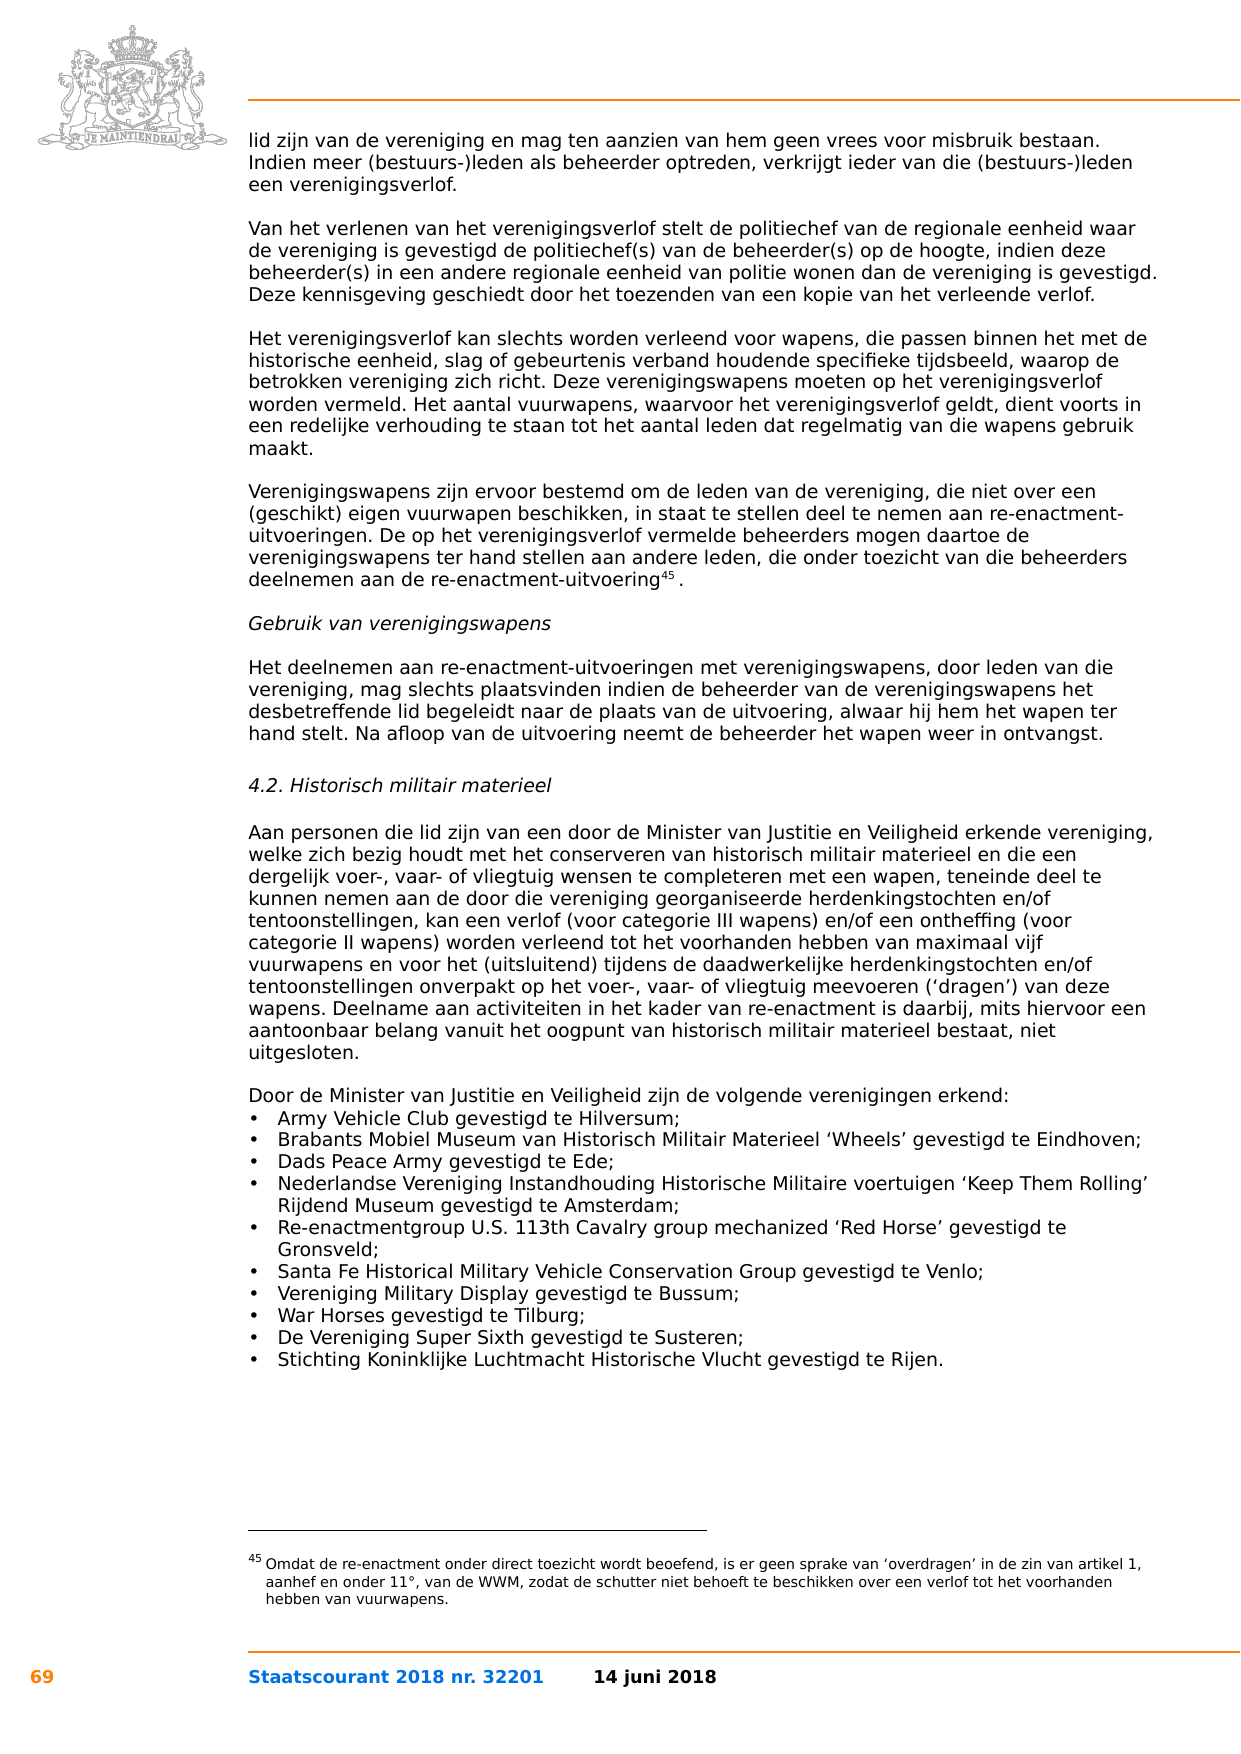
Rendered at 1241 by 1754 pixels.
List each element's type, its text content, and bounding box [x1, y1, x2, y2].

text Verenigingswapens zijn ervoor bestemd om de leden van de vereniging, die niet over een (geschikt) eigen vuurwapen beschikken, in staat te stellen deel te nemen aan re-enactment-uitvoeringen. De op het verenigingsverlof vermelde beheerders mogen daartoe de verenigingswapens ter hand stellen aan andere leden, die onder toezicht van die beheerders deelnemen aan de re-enactment-uitvoering. [248, 481, 1163, 591]
text • Nederlandse Vereniging Instandhouding Historische Militaire voertuigen ‘Keep Them Rolling’ Rijdend Museum gevestigd te Amsterdam; [248, 1173, 1163, 1217]
text Het deelnemen aan re-enactment-uitvoeringen met verenigingswapens, door leden van die vereniging, mag slechts plaatsvinden indien de beheerder van de verenigingswapens het desbetreffende lid begeleidt naar de plaats van de uitvoering, alwaar hij hem het wapen ter hand stelt. Na afloop van de uitvoering neemt de beheerder het wapen weer in ontvangst. [248, 657, 1163, 745]
text • Stichting Koninklijke Luchtmacht Historische Vlucht gevestigd te Rijen. [248, 1349, 1163, 1371]
text • Re-enactmentgroup U.S. 113th Cavalry group mechanized ‘Red Horse’ gevestigd te Gronsveld; [248, 1217, 1163, 1261]
text • Brabants Mobiel Museum van Historisch Militair Materieel ‘Wheels’ gevestigd te Eindhoven; [248, 1129, 1163, 1151]
subtitle Gebruik van verenigingswapens [248, 613, 1163, 635]
text • Army Vehicle Club gevestigd te Hilversum; [248, 1107, 1163, 1129]
picture [38, 25, 227, 150]
text • Santa Fe Historical Military Vehicle Conservation Group gevestigd te Venlo; [248, 1261, 1163, 1283]
text Het verenigingsverlof kan slechts worden verleend voor wapens, die passen binnen het met de historische eenheid, slag of gebeurtenis verband houdende specifieke tijdsbeeld, waarop de betrokken vereniging zich richt. Deze verenigingswapens moeten op het verenigingsverlof worden vermeld. Het aantal vuurwapens, waarvoor het verenigingsverlof geldt, dient voorts in een redelijke verhouding te staan tot het aantal leden dat regelmatig van die wapens gebruik maakt. [248, 327, 1163, 459]
text • Dads Peace Army gevestigd te Ede; [248, 1151, 1163, 1173]
subtitle 4.2. Historisch militair materieel [248, 775, 1163, 797]
text Door de Minister van Justitie en Veiligheid zijn de volgende verenigingen erkend: [248, 1085, 1163, 1107]
text Van het verlenen van het verenigingsverlof stelt de politiechef van de regionale eenheid waar de vereniging is gevestigd de politiechef(s) van de beheerder(s) op de hoogte, indien deze beheerder(s) in een andere regionale eenheid van politie wonen dan de vereniging is gevestigd. Deze kennisgeving geschiedt door het toezenden van een kopie van het verleende verlof. [248, 218, 1163, 306]
text • De Vereniging Super Sixth gevestigd te Susteren; [248, 1327, 1163, 1349]
text • War Horses gevestigd te Tilburg; [248, 1305, 1163, 1327]
text Aan personen die lid zijn van een door de Minister van Justitie en Veiligheid erkende vereniging, welke zich bezig houdt met het conserveren van historisch militair materieel en die een dergelijk voer-, vaar- of vliegtuig wensen te completeren met een wapen, teneinde deel te kunnen nemen aan de door die vereniging georganiseerde herdenkingstochten en/of tentoonstellingen, kan een verlof (voor categorie III wapens) en/of een ontheffing (voor categorie II wapens) worden verleend tot het voorhanden hebben van maximaal vijf vuurwapens en voor het (uitsluitend) tijdens de daadwerkelijke herdenkingstochten en/of tentoonstellingen onverpakt op het voer-, vaar- of vliegtuig meevoeren (‘dragen’) van deze wapens. Deelname aan activiteiten in het kader van re-enactment is daarbij, mits hiervoor een aantoonbaar belang vanuit het oogpunt van historisch militair materieel bestaat, niet uitgesloten. [248, 822, 1163, 1063]
text • Vereniging Military Display gevestigd te Bussum; [248, 1283, 1163, 1305]
text lid zijn van de vereniging en mag ten aanzien van hem geen vrees voor misbruik bestaan. Indien meer (bestuurs-)leden als beheerder optreden, verkrijgt ieder van die (bestuurs-)leden een verenigingsverlof. [248, 130, 1163, 196]
text Omdat de re-enactment onder direct toezicht wordt beoefend, is er geen sprake van ‘overdragen’ in de zin van artikel 1, aanhef en onder 11°, van de WWM, zodat de schutter niet behoeft te beschikken over een verlof tot het voorhanden hebben van vuurwapens. [248, 1552, 1163, 1608]
